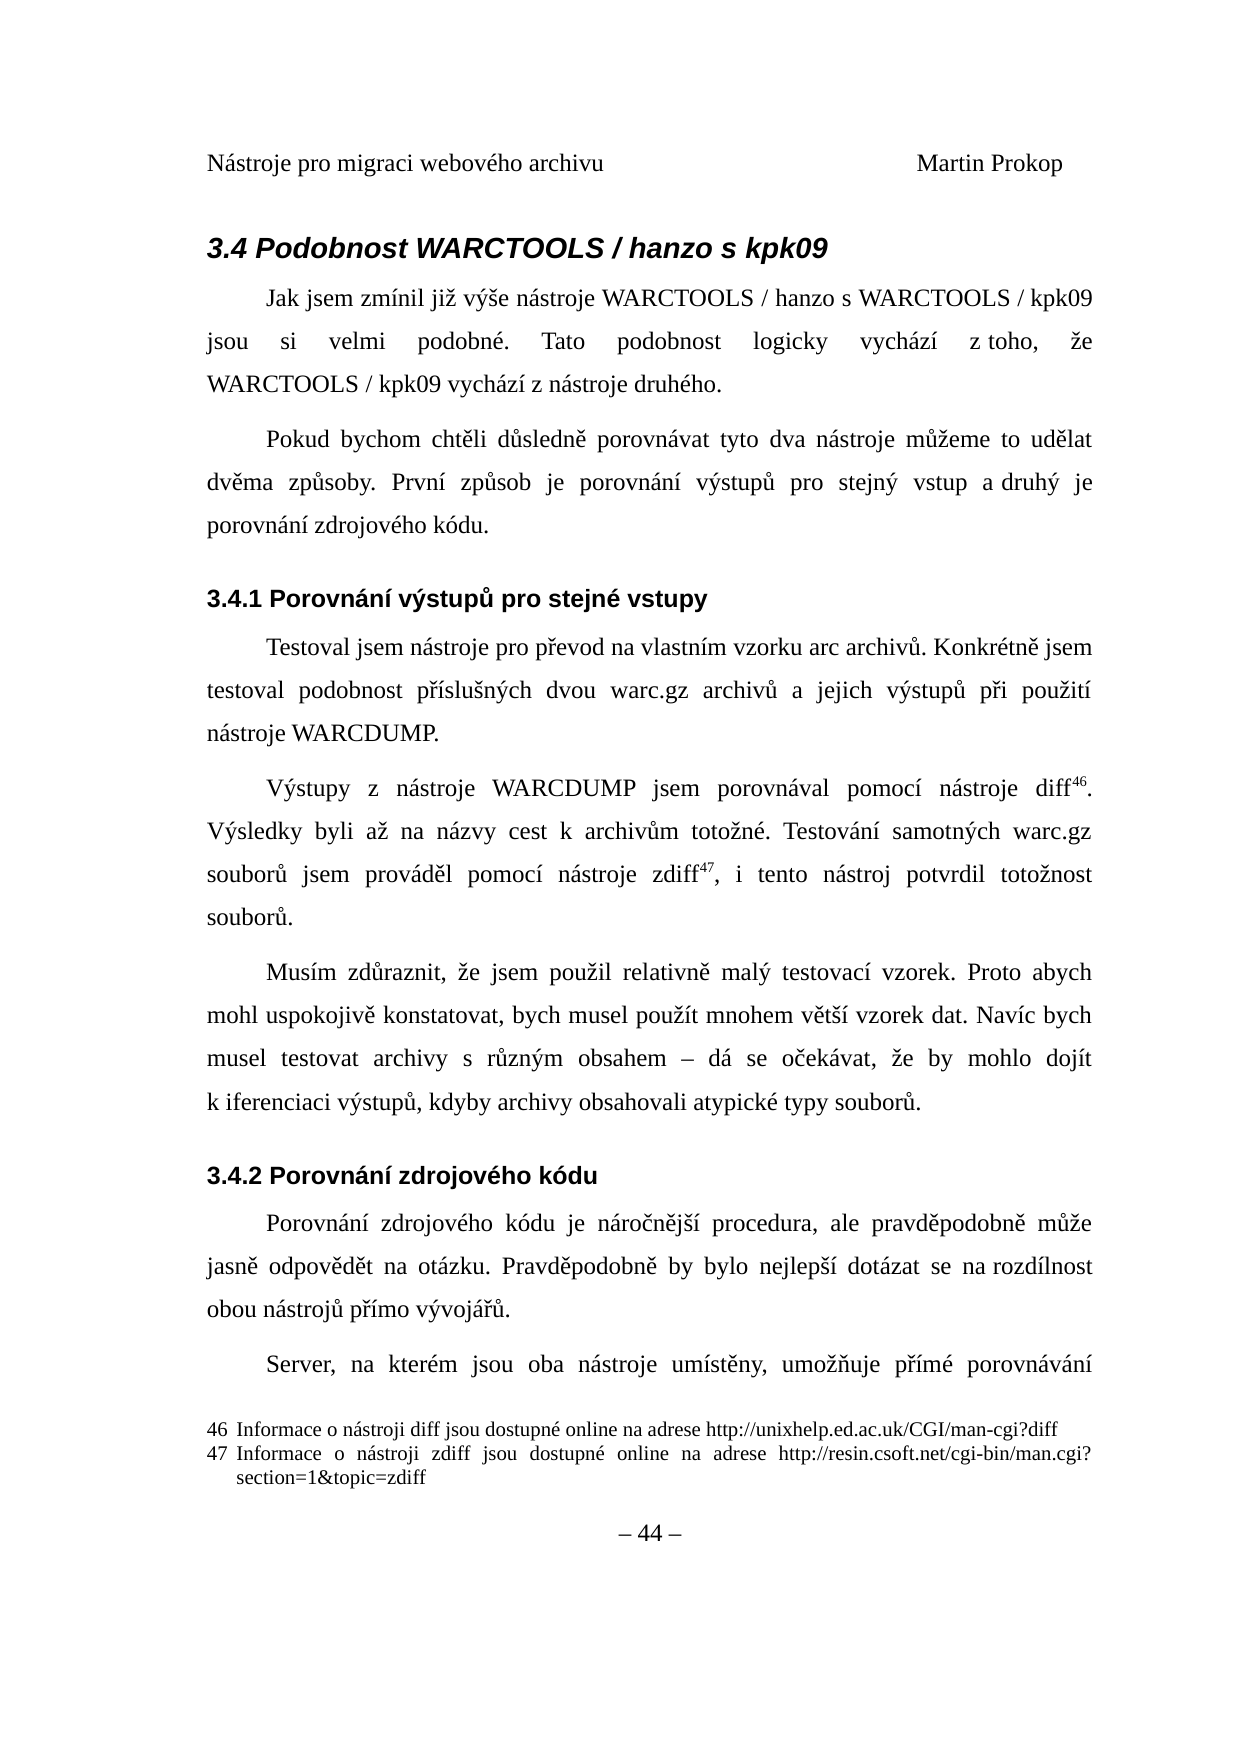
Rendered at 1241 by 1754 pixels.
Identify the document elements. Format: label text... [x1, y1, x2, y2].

subtitle 3.4 Podobnost WARCTOOLS / hanzo s kpk09 [207, 231, 1093, 264]
text Porovnání zdrojového kódu je náročnější procedura, ale pravděpodobně může jasně odpovědět na otázku. Pravděpodobně by bylo nejlepší dotázat se na rozdílnost obou nástrojů přímo vývojářů. [207, 1208, 1093, 1323]
text Musím zdůraznit, že jsem použil relativně malý testovací vzorek. Proto abych mohl uspokojivě konstatovat, bych musel použít mnohem větší vzorek dat. Navíc bych musel testovat archivy s různým obsahem – dá se očekávat, že by mohlo dojít k iferenciaci výstupů, kdyby archivy obsahovali atypické typy souborů. [207, 957, 1093, 1115]
subtitle 3.4.1 Porovnání výstupů pro stejné vstupy [207, 584, 1093, 613]
text Testoval jsem nástroje pro převod na vlastním vzorku arc archivů. Konkrétně jsem testoval podobnost příslušných dvou warc.gz archivů a jejich výstupů při použití nástroje WARCDUMP. [207, 632, 1093, 747]
text Jak jsem zmínil již výše nástroje WARCTOOLS / hanzo s WARCTOOLS / kpk09 jsou si velmi podobné. Tato podobnost logicky vychází z toho, že WARCTOOLS / kpk09 vychází z nástroje druhého. [207, 283, 1093, 398]
text Pokud bychom chtěli důsledně porovnávat tyto dva nástroje můžeme to udělat dvěma způsoby. První způsob je porovnání výstupů pro stejný vstup a druhý je porovnání zdrojového kódu. [207, 424, 1093, 539]
subtitle 3.4.2 Porovnání zdrojového kódu [207, 1161, 1093, 1189]
text Server, na kterém jsou oba nástroje umístěny, umožňuje přímé porovnávání [207, 1349, 1093, 1378]
text Informace o nástroji diff jsou dostupné online na adrese http://unixhelp.ed.ac.uk/CGI/man-cgi?diff [207, 1417, 1093, 1441]
text Informace o nástroji zdiff jsou dostupné online na adrese http://resin.csoft.net/cgi-bin/man.cgi?section=1&topic=zdiff [207, 1441, 1093, 1489]
text Výstupy z nástroje WARCDUMP jsem porovnával pomocí nástroje diff. Výsledky byli až na názvy cest k archivům totožné. Testování samotných warc.gz souborů jsem prováděl pomocí nástroje zdiff, i tento nástroj potvrdil totožnost souborů. [207, 773, 1093, 931]
